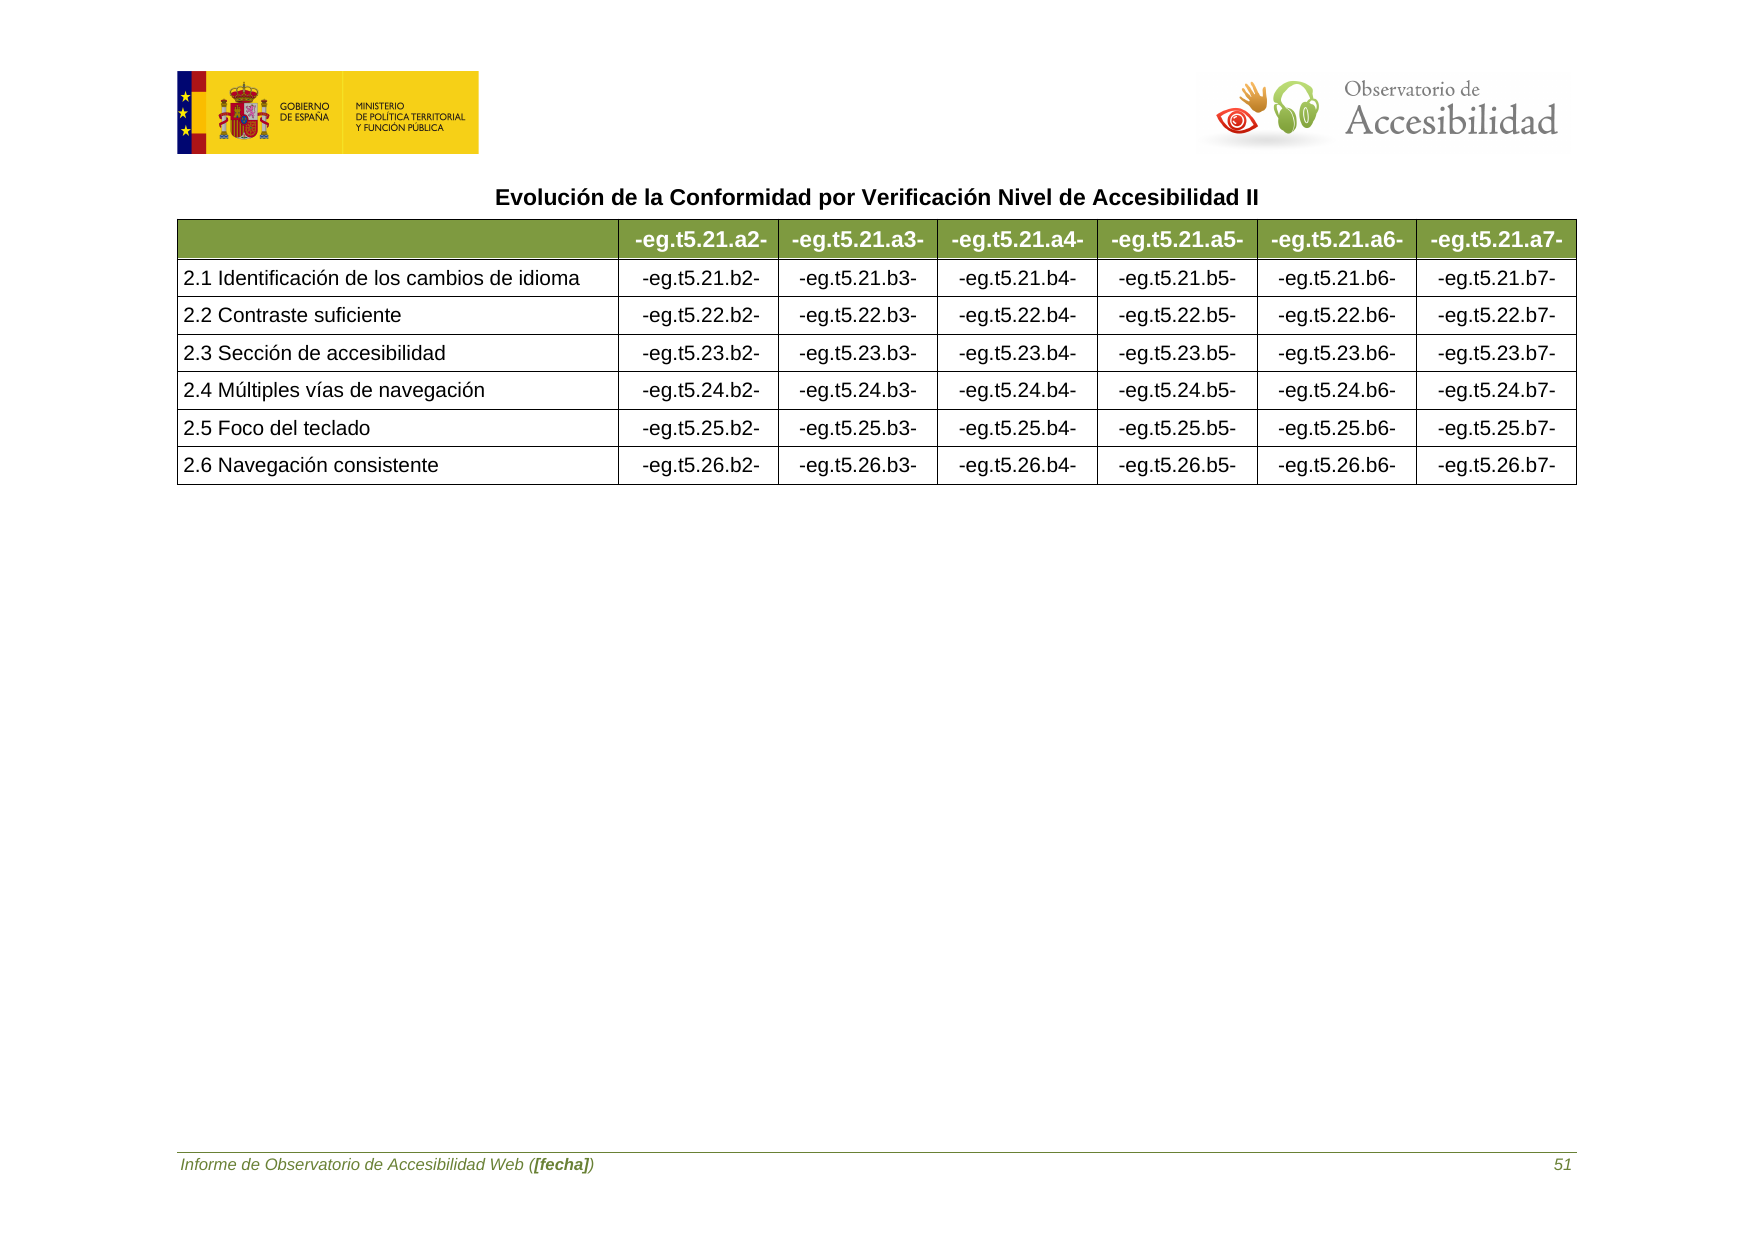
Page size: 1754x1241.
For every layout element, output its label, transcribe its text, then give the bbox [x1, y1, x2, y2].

table_cell -eg.t5.26.b6- [1258, 447, 1416, 483]
table_cell -eg.t5.23.b5- [1098, 335, 1257, 371]
table_cell 2.1 Identificación de los cambios de idioma [178, 260, 618, 296]
table_cell -eg.t5.26.b3- [779, 447, 937, 483]
picture [1196, 72, 1572, 154]
table_cell -eg.t5.25.b4- [938, 410, 1097, 446]
table_cell -eg.t5.23.b7- [1417, 335, 1576, 371]
table_cell -eg.t5.25.b2- [619, 410, 778, 446]
table_cell 2.4 Múltiples vías de navegación [178, 372, 618, 408]
table_cell -eg.t5.21.b2- [619, 260, 778, 296]
table_cell -eg.t5.22.b3- [779, 297, 937, 333]
table_cell -eg.t5.24.b7- [1417, 372, 1576, 408]
table_cell 2.2 Contraste suficiente [178, 297, 618, 333]
table_cell -eg.t5.24.b5- [1098, 372, 1257, 408]
table_cell -eg.t5.25.b7- [1417, 410, 1576, 446]
table_cell -eg.t5.25.b3- [779, 410, 937, 446]
table_cell -eg.t5.23.b6- [1258, 335, 1416, 371]
table_cell -eg.t5.24.b2- [619, 372, 778, 408]
table_cell -eg.t5.25.b5- [1098, 410, 1257, 446]
table_cell -eg.t5.25.b6- [1258, 410, 1416, 446]
table_cell -eg.t5.23.b4- [938, 335, 1097, 371]
table_header -eg.t5.21.a4- [938, 220, 1097, 258]
table_cell 2.3 Sección de accesibilidad [178, 335, 618, 371]
table_cell -eg.t5.22.b7- [1417, 297, 1576, 333]
table_cell -eg.t5.23.b2- [619, 335, 778, 371]
table_cell -eg.t5.24.b4- [938, 372, 1097, 408]
table_header [178, 220, 618, 258]
table_cell 2.5 Foco del teclado [178, 410, 618, 446]
table_cell -eg.t5.22.b4- [938, 297, 1097, 333]
table_cell -eg.t5.24.b6- [1258, 372, 1416, 408]
table_cell -eg.t5.22.b2- [619, 297, 778, 333]
table_cell -eg.t5.21.b3- [779, 260, 937, 296]
table_cell -eg.t5.22.b6- [1258, 297, 1416, 333]
table_cell -eg.t5.26.b7- [1417, 447, 1576, 483]
table_cell -eg.t5.21.b5- [1098, 260, 1257, 296]
table_header -eg.t5.21.a5- [1098, 220, 1257, 258]
table_cell 2.6 Navegación consistente [178, 447, 618, 483]
table_header -eg.t5.21.a7- [1417, 220, 1576, 258]
table_cell -eg.t5.22.b5- [1098, 297, 1257, 333]
table_header -eg.t5.21.a6- [1258, 220, 1416, 258]
table_cell -eg.t5.26.b4- [938, 447, 1097, 483]
picture [177, 71, 479, 154]
table_cell -eg.t5.26.b5- [1098, 447, 1257, 483]
table_cell -eg.t5.23.b3- [779, 335, 937, 371]
text Evolución de la Conformidad por Verificación Nivel de Accesibilidad II [177, 184, 1577, 211]
table_cell -eg.t5.21.b7- [1417, 260, 1576, 296]
table_cell -eg.t5.26.b2- [619, 447, 778, 483]
table_cell -eg.t5.24.b3- [779, 372, 937, 408]
table_header -eg.t5.21.a3- [779, 220, 937, 258]
table_header -eg.t5.21.a2- [619, 220, 778, 258]
table_cell -eg.t5.21.b4- [938, 260, 1097, 296]
table_cell -eg.t5.21.b6- [1258, 260, 1416, 296]
